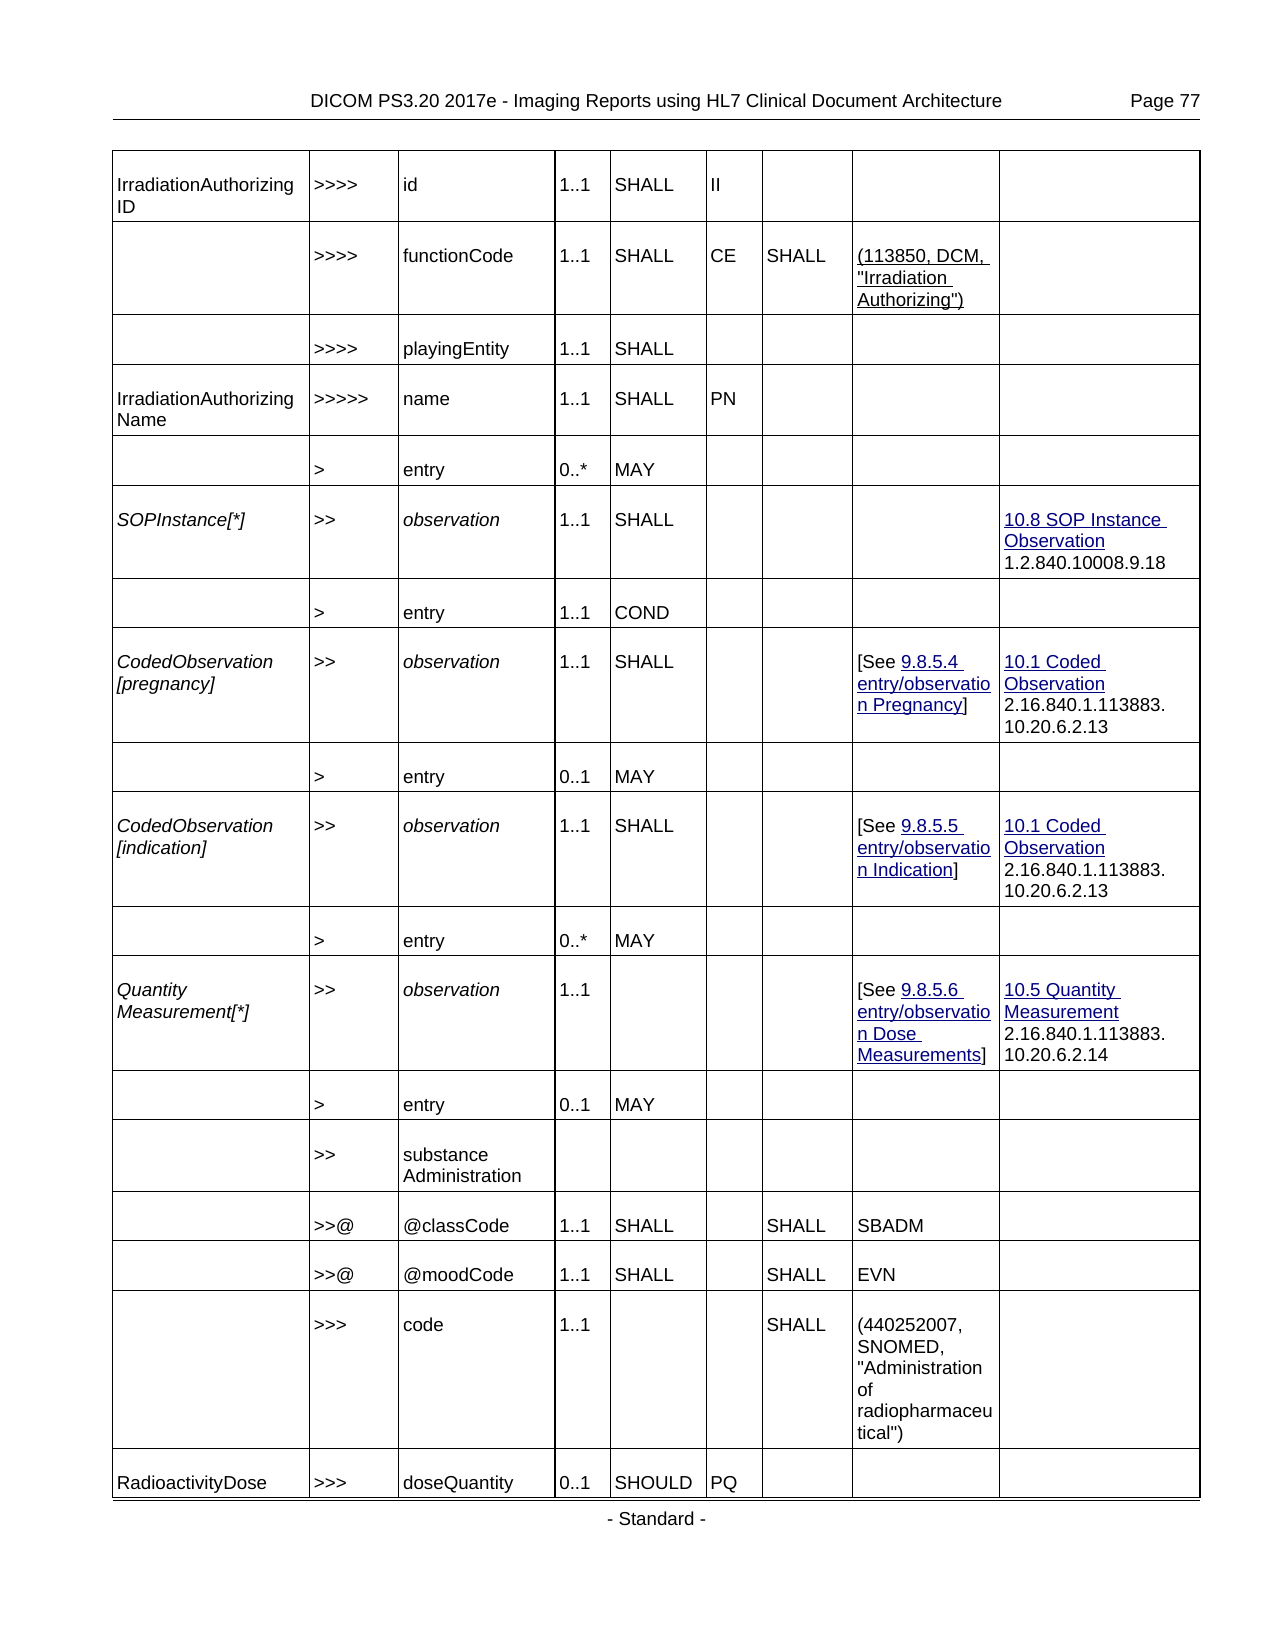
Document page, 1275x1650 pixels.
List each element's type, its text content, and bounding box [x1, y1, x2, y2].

table_cell SHALL [611, 365, 706, 435]
table_cell >>>>> [310, 365, 398, 435]
table_cell CE [707, 222, 762, 314]
table_cell 10.5 Quantity Measurement 2.16.840.1.113883.​10.20.6.2.14 [1000, 956, 1199, 1070]
table_cell [113, 907, 309, 955]
table_cell Coded​Observation​[pregnancy] [113, 628, 309, 742]
table_cell [763, 628, 852, 742]
table_cell SHALL [611, 628, 706, 742]
table_cell 10.1 Coded Observation 2.16.840.1.113883.​10.20.6.2.13 [1000, 792, 1199, 906]
table_cell entry [399, 743, 554, 791]
table_cell 1..1 [556, 222, 610, 314]
table_cell @moodCode [399, 1241, 554, 1290]
table_cell [707, 792, 762, 906]
table_cell [763, 579, 852, 627]
table_cell 1..1 [556, 1192, 610, 1240]
table_cell II [707, 151, 762, 221]
table_cell [1000, 1120, 1199, 1191]
table_cell observation [399, 628, 554, 742]
table_cell [707, 436, 762, 485]
table_cell [611, 956, 706, 1070]
table_cell [707, 315, 762, 364]
table_cell >>@ [310, 1192, 398, 1240]
table_cell [1000, 1291, 1199, 1447]
table_cell 1..1 [556, 1241, 610, 1290]
table_cell [See 9.8.5.5 entry/observation Indication] [853, 792, 999, 906]
table_cell Quantity​Measurement[*] [113, 956, 309, 1070]
table_cell PN [707, 365, 762, 435]
table_cell [853, 1120, 999, 1191]
table_cell [707, 579, 762, 627]
table_cell 1..1 [556, 579, 610, 627]
table_cell SHOULD [611, 1449, 706, 1497]
table_cell name [399, 365, 554, 435]
table_cell [853, 1071, 999, 1119]
table_cell [853, 907, 999, 955]
table_cell [707, 628, 762, 742]
table_cell (113850, DCM, "Irradiation Authorizing") [853, 222, 999, 314]
table_cell SHALL [611, 315, 706, 364]
table_cell >> [310, 1120, 398, 1191]
table_cell SHALL [763, 1192, 852, 1240]
table_cell [853, 579, 999, 627]
table_cell [113, 1071, 309, 1119]
table_cell [763, 486, 852, 577]
table_cell [113, 1291, 309, 1447]
table_cell [See 9.8.5.4 entry/observation Pregnancy] [853, 628, 999, 742]
table_cell SOPInstance[*] [113, 486, 309, 577]
table_cell MAY [611, 436, 706, 485]
table_cell MAY [611, 907, 706, 955]
table_cell [707, 1291, 762, 1447]
table_cell SBADM [853, 1192, 999, 1240]
table_cell [853, 436, 999, 485]
table_cell [763, 1120, 852, 1191]
table_cell substance​Administration [399, 1120, 554, 1191]
table_cell [707, 1192, 762, 1240]
table_cell [113, 315, 309, 364]
table_cell [763, 1071, 852, 1119]
table_cell > [310, 1071, 398, 1119]
table_cell entry [399, 579, 554, 627]
table_cell [113, 743, 309, 791]
table_cell [763, 151, 852, 221]
table_cell 1..1 [556, 486, 610, 577]
table_cell >> [310, 628, 398, 742]
table_cell 1..1 [556, 956, 610, 1070]
table_cell SHALL [763, 1291, 852, 1447]
table_cell >>> [310, 1449, 398, 1497]
table_cell [763, 315, 852, 364]
table_cell [1000, 436, 1199, 485]
table_cell >>>> [310, 151, 398, 221]
table_cell observation [399, 792, 554, 906]
table_cell > [310, 907, 398, 955]
table_cell COND [611, 579, 706, 627]
table_cell 1..1 [556, 365, 610, 435]
table_cell [556, 1120, 610, 1191]
table_cell [1000, 579, 1199, 627]
table_cell 1..1 [556, 628, 610, 742]
table_cell 10.1 Coded Observation 2.16.840.1.113883.​10.20.6.2.13 [1000, 628, 1199, 742]
table_cell observation [399, 486, 554, 577]
table_cell [1000, 1071, 1199, 1119]
table_cell playing​Entity [399, 315, 554, 364]
table_cell [707, 743, 762, 791]
table_cell 10.8 SOP Instance Observation 1.2.840.10008.9.18 [1000, 486, 1199, 577]
table_cell > [310, 743, 398, 791]
table_cell [707, 907, 762, 955]
table_cell >>>> [310, 315, 398, 364]
table_cell [1000, 365, 1199, 435]
table_cell function​Code [399, 222, 554, 314]
table_cell [707, 1241, 762, 1290]
table_cell SHALL [611, 1241, 706, 1290]
table_cell [853, 743, 999, 791]
table_cell PQ [707, 1449, 762, 1497]
table_cell [763, 792, 852, 906]
table_cell Coded​Observation​[indication] [113, 792, 309, 906]
table_cell [763, 743, 852, 791]
table_cell id [399, 151, 554, 221]
table_cell >>@ [310, 1241, 398, 1290]
table_cell (440252007, SNOMED, "Administration of radiopharmaceutical") [853, 1291, 999, 1447]
table_cell entry [399, 436, 554, 485]
table_cell SHALL [611, 222, 706, 314]
table_cell [1000, 151, 1199, 221]
table_cell 0..1 [556, 1449, 610, 1497]
table_cell [113, 579, 309, 627]
table_cell 0..1 [556, 1071, 610, 1119]
table_cell >>>> [310, 222, 398, 314]
table_cell SHALL [763, 1241, 852, 1290]
table_cell [611, 1120, 706, 1191]
table_cell 0..1 [556, 743, 610, 791]
table_cell [763, 956, 852, 1070]
table_cell SHALL [611, 486, 706, 577]
table_cell @classCode [399, 1192, 554, 1240]
table_cell [1000, 907, 1199, 955]
table_cell >> [310, 792, 398, 906]
table_cell [611, 1291, 706, 1447]
table_cell [707, 486, 762, 577]
table_cell [113, 436, 309, 485]
table_cell [113, 1241, 309, 1290]
table_cell >> [310, 956, 398, 1070]
table_cell SHALL [763, 222, 852, 314]
table_cell SHALL [611, 1192, 706, 1240]
table_cell 1..1 [556, 151, 610, 221]
table_cell 0..* [556, 907, 610, 955]
table_cell [853, 486, 999, 577]
table_cell entry [399, 907, 554, 955]
table_cell [763, 365, 852, 435]
table_cell [113, 222, 309, 314]
table_cell > [310, 436, 398, 485]
table_cell [853, 315, 999, 364]
table_cell [1000, 315, 1199, 364]
table_cell Radioactivity​Dose [113, 1449, 309, 1497]
table_cell MAY [611, 743, 706, 791]
table_cell Irradiation​Authorizing​ID [113, 151, 309, 221]
table_cell [113, 1120, 309, 1191]
table_cell code [399, 1291, 554, 1447]
table_cell dose​Quantity [399, 1449, 554, 1497]
table_cell entry [399, 1071, 554, 1119]
table_cell [853, 1449, 999, 1497]
table_cell 1..1 [556, 1291, 610, 1447]
table_cell [See 9.8.5.6 entry/observation Dose Measurements] [853, 956, 999, 1070]
table_cell [763, 436, 852, 485]
table_cell [707, 1071, 762, 1119]
table_cell [1000, 1192, 1199, 1240]
table_cell [1000, 1449, 1199, 1497]
table_cell [763, 1449, 852, 1497]
table_cell > [310, 579, 398, 627]
table_cell [707, 956, 762, 1070]
table_cell Irradiation​Authorizing​Name [113, 365, 309, 435]
table_cell [113, 1192, 309, 1240]
table_cell [1000, 1241, 1199, 1290]
table_cell SHALL [611, 792, 706, 906]
table_cell [853, 151, 999, 221]
table_cell EVN [853, 1241, 999, 1290]
table_cell [1000, 743, 1199, 791]
table_cell [1000, 222, 1199, 314]
table_cell 1..1 [556, 792, 610, 906]
table_cell 1..1 [556, 315, 610, 364]
table_cell [707, 1120, 762, 1191]
table_cell observation [399, 956, 554, 1070]
table_cell [853, 365, 999, 435]
table_cell >> [310, 486, 398, 577]
table_cell SHALL [611, 151, 706, 221]
table_cell MAY [611, 1071, 706, 1119]
table_cell [763, 907, 852, 955]
table_cell >>> [310, 1291, 398, 1447]
table_cell 0..* [556, 436, 610, 485]
